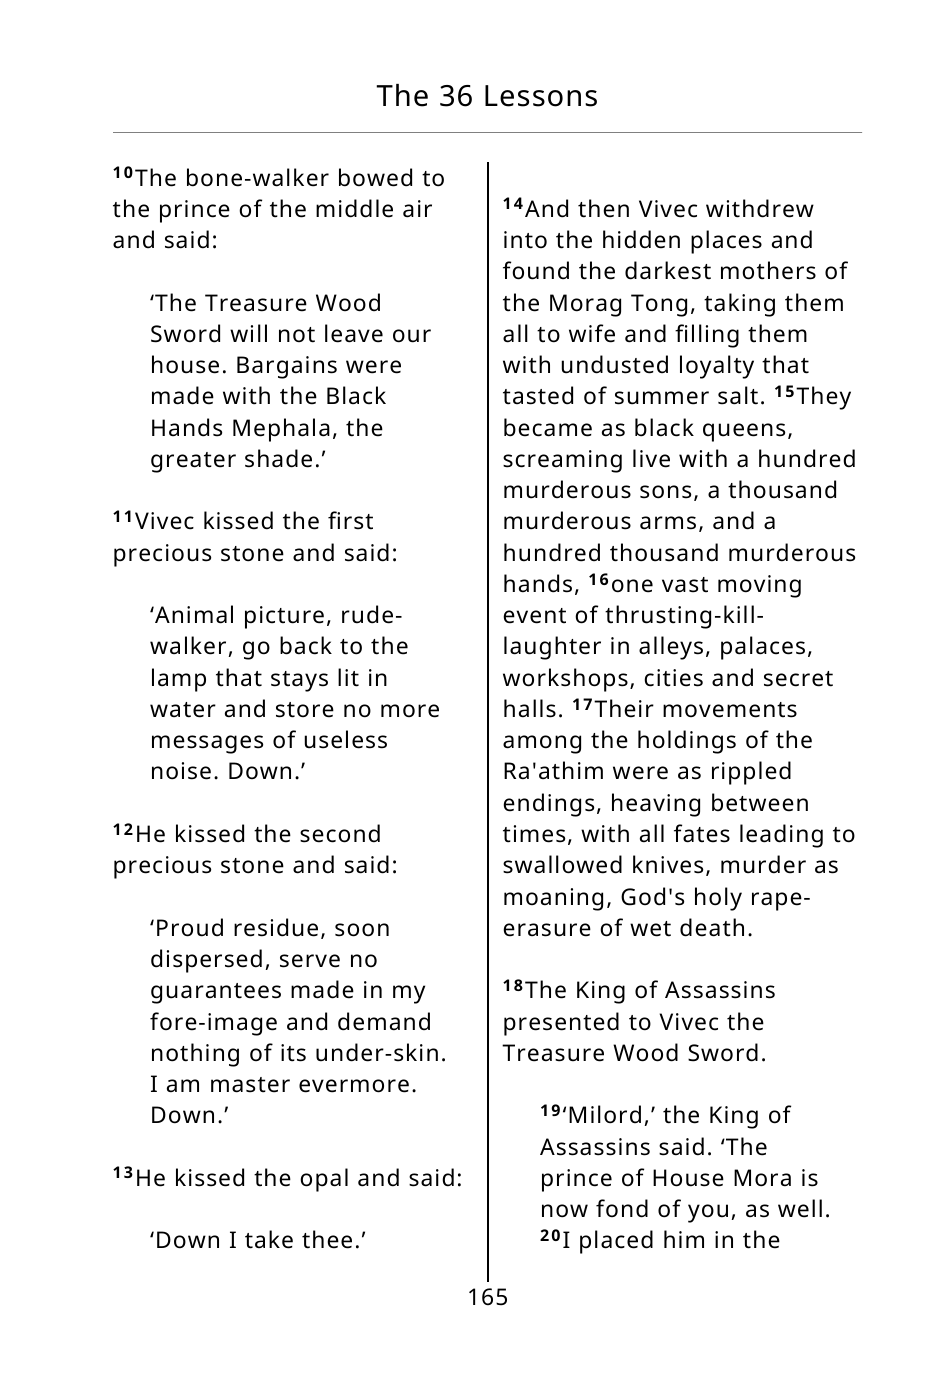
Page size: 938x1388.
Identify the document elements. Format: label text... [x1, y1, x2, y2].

text ‘The Treasure Wood Sword will not leave our house. Bargains were made with the Black Hands Mephala, the greater shade.’ [150, 287, 454, 474]
text The 36 Lessons [112, 75, 862, 115]
text ‘Down I take thee.’ [150, 1224, 454, 1255]
text 13He kissed the opal and said: [112, 1162, 472, 1193]
text 18The King of Assassins presented to Vivec the Treasure Wood Sword. [502, 974, 862, 1068]
text 11Vivec kissed the first precious stone and said: [112, 505, 472, 568]
text 12He kissed the second precious stone and said: [112, 818, 472, 880]
text ‘Proud residue, soon dispersed, serve no guarantees made in my fore-image and demand nothing of its under-skin. I am master evermore. Down.’ [150, 912, 454, 1130]
text 14And then Vivec withdrew into the hidden places and found the darkest mothers of the Morag Tong, taking them all to wife and filling them with undusted loyalty that tasted of summer salt. 15They became as black queens, screaming live with a hundred murderous sons, a thousand murderous arms, and a hundred thousand murderous hands, 16one vast moving event of thrusting-kill-laughter in alleys, palaces, workshops, cities and secret halls. 17Their movements among the holdings of the Ra'athim were as rippled endings, heaving between times, with all fates leading to swallowed knives, murder as moaning, God's holy rape-erasure of wet death. [502, 193, 862, 943]
text ‘Animal picture, rude-walker, go back to the lamp that stays lit in water and store no more messages of useless noise. Down.’ [150, 599, 454, 787]
text 10The bone-walker bowed to the prince of the middle air and said: [112, 162, 472, 255]
text 19‘Milord,’ the King of Assassins said. ‘The prince of House Mora is now fond of you, as well. 20I placed him in the [540, 1099, 844, 1255]
